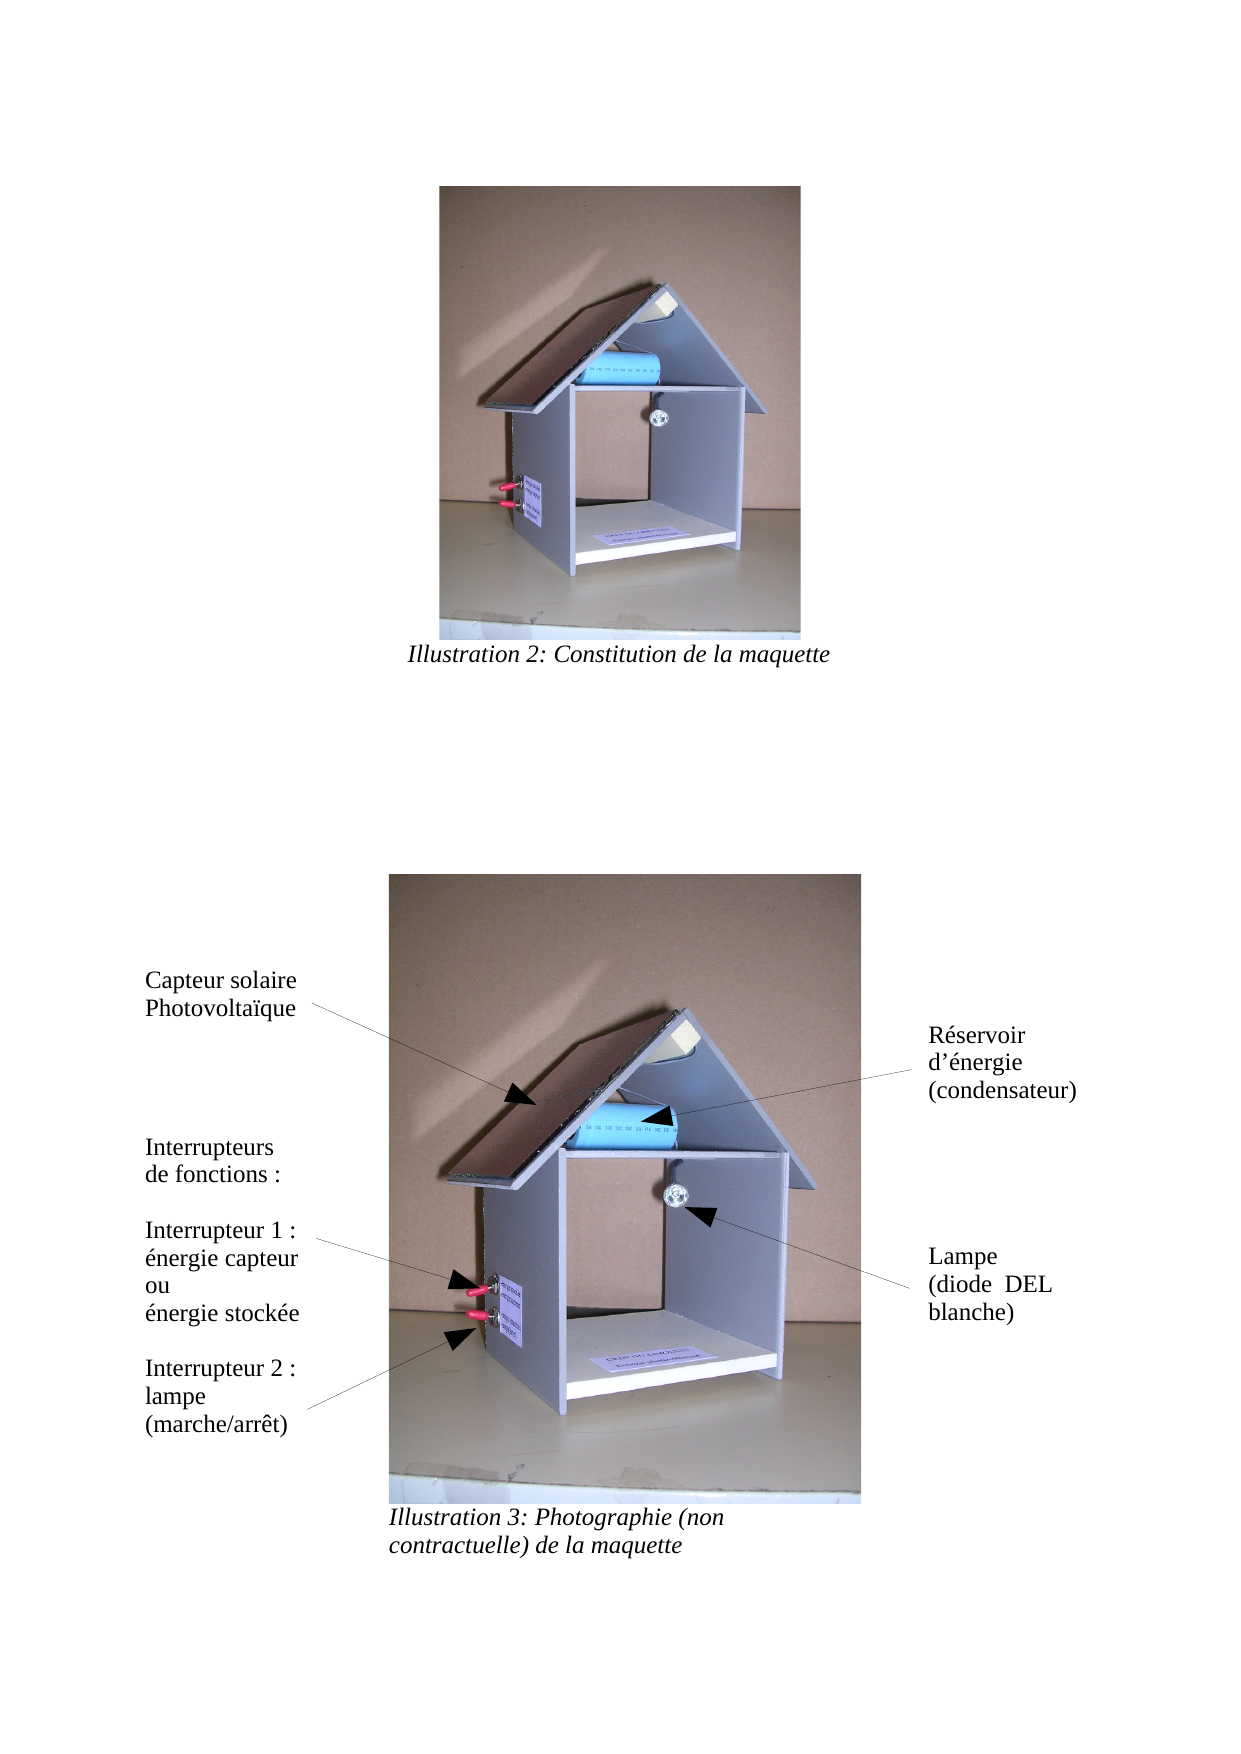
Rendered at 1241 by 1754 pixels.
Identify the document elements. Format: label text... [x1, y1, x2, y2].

picture [388, 874, 862, 1504]
text Illustration 2: Constitution de la maquette [394, 187, 846, 667]
picture [439, 186, 801, 640]
text Illustration 3: Photographie (non contractuelle) de la maquette [389, 1504, 861, 1559]
